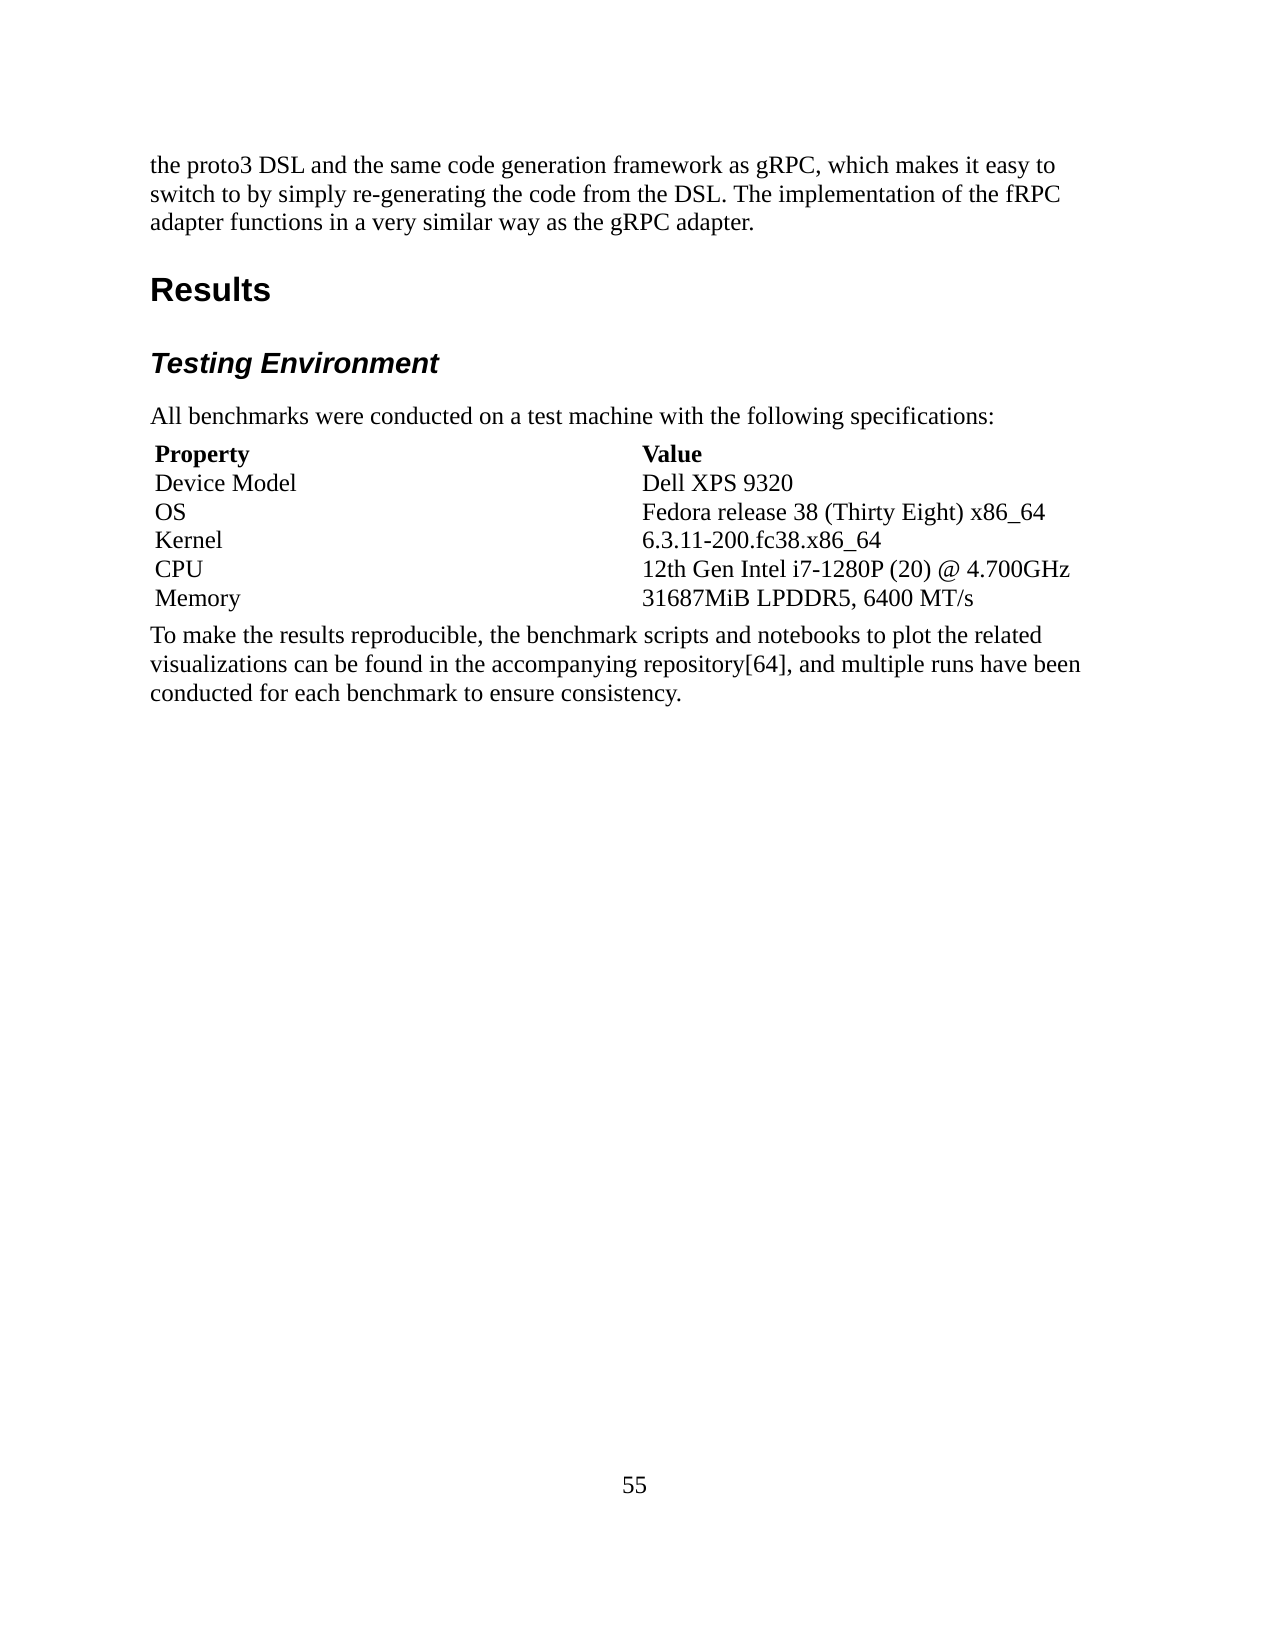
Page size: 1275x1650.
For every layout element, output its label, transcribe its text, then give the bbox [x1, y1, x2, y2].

table_cell CPU [150, 554, 637, 583]
table_cell Fedora release 38 (Thirty Eight) x86_64 [638, 497, 1125, 525]
table_cell 12th Gen Intel i7-1280P (20) @ 4.700GHz [638, 554, 1125, 583]
table_cell Device Model [150, 468, 637, 497]
text To make the results reproducible, the benchmark scripts and notebooks to plot the related visualizations can be found in the accompanying repository[64], and multiple runs have been conducted for each benchmark to ensure consistency. [150, 621, 1125, 707]
table_header Value [638, 439, 1125, 468]
table_cell OS [150, 497, 637, 525]
table_cell 31687MiB LPDDR5, 6400 MT/s [638, 583, 1125, 612]
text the proto3 DSL and the same code generation framework as gRPC, which makes it easy to switch to by simply re-generating the code from the DSL. The implementation of the fRPC adapter functions in a very similar way as the gRPC adapter. [150, 150, 1125, 236]
text All benchmarks were conducted on a test machine with the following specifications: [150, 401, 1125, 430]
subtitle Results [150, 270, 1125, 309]
table_cell Kernel [150, 525, 637, 554]
table_cell Dell XPS 9320 [638, 468, 1125, 497]
table_cell Memory [150, 583, 637, 612]
table_cell 6.3.11-200.fc38.x86_64 [638, 525, 1125, 554]
table_header Property [150, 439, 637, 468]
subtitle Testing Environment [150, 346, 1125, 380]
